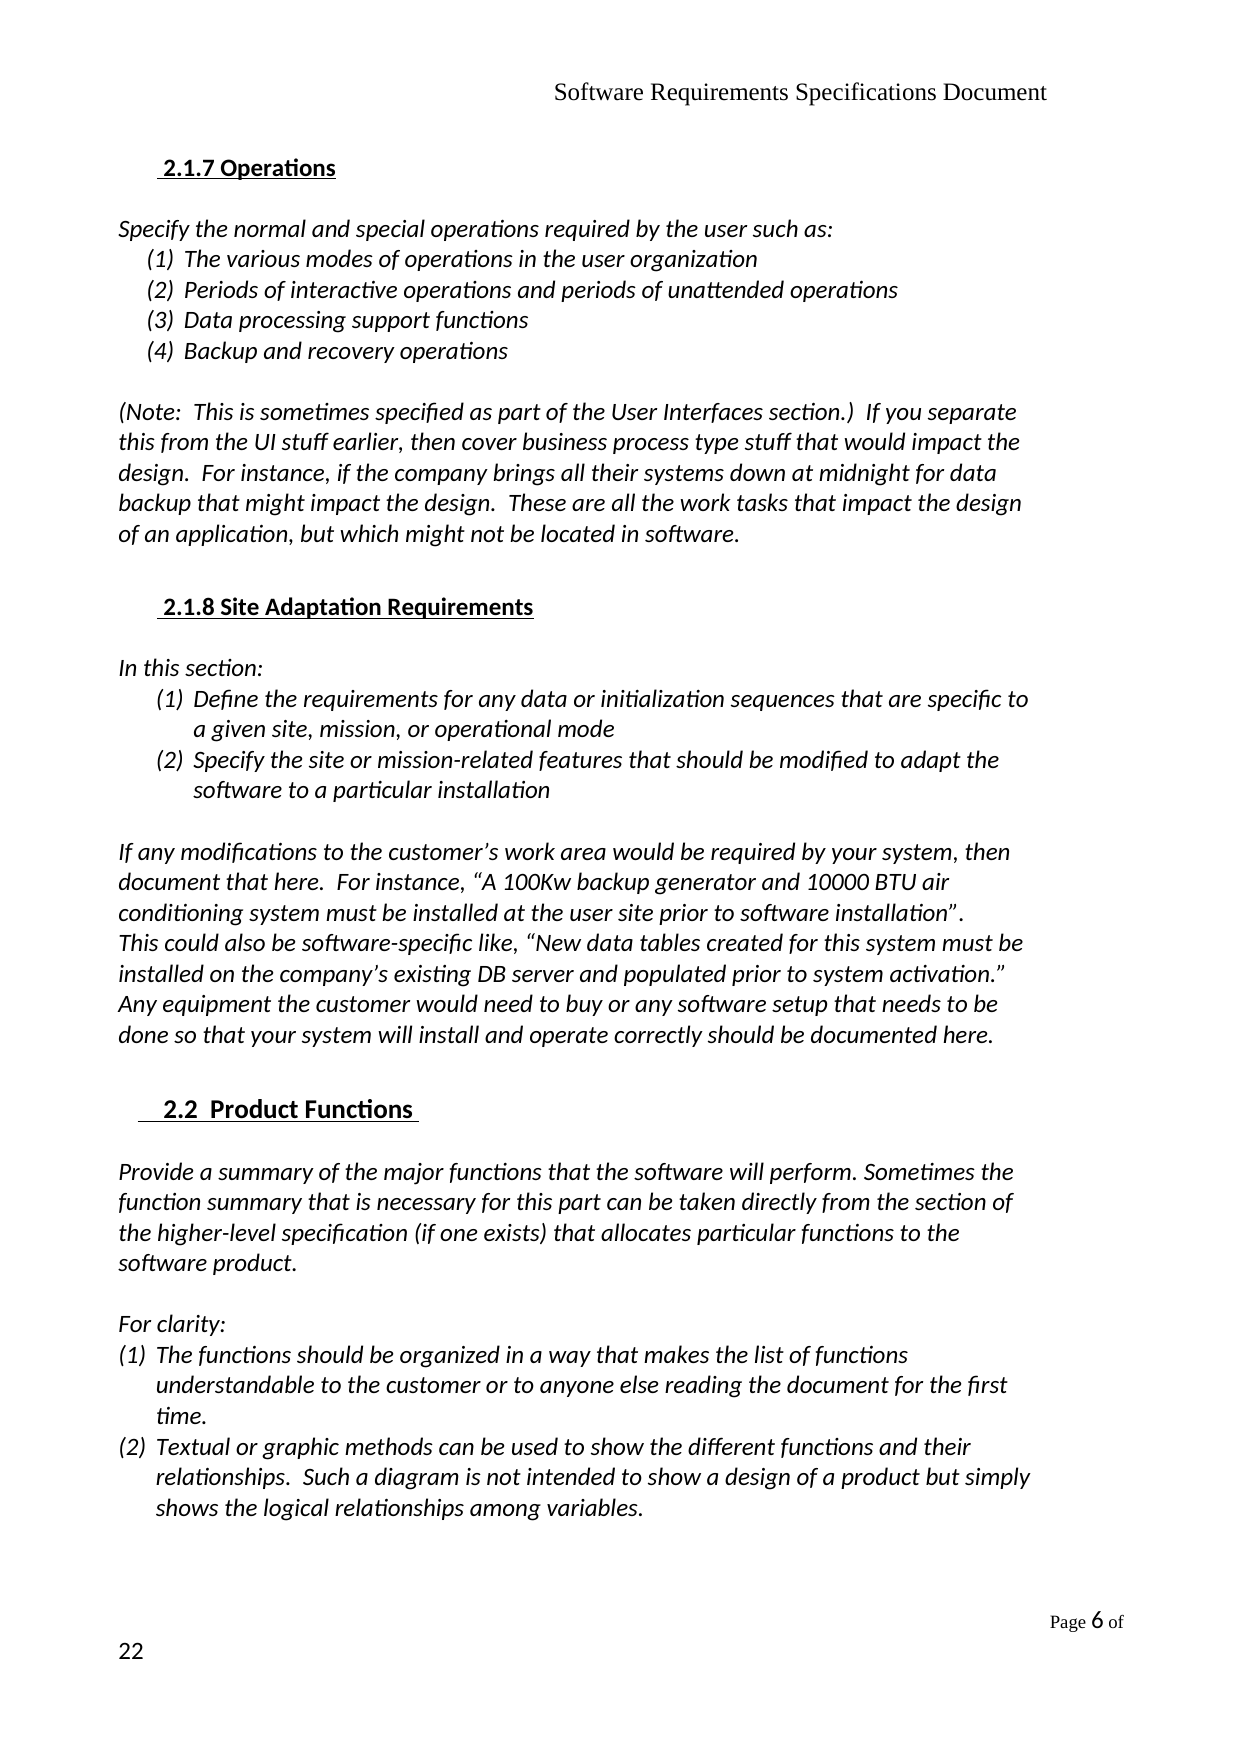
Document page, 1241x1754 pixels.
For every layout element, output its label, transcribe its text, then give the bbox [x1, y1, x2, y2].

text This could also be software-specific like, “New data tables created for this system must be installed on the company’s existing DB server and populated prior to system activation.” Any equipment the customer would need to buy or any software setup that needs to be done so that your system will install and operate correctly should be documented here. [118, 927, 1047, 1049]
text For clarity: [118, 1308, 1047, 1339]
list Periods of interactive operations and periods of unattended operations [146, 274, 1047, 304]
list Specify the site or mission-related features that should be modified to adapt the software to a particular installation [156, 744, 1047, 805]
subtitle 2.1.7 Operations [157, 152, 1047, 182]
list The various modes of operations in the user organization [146, 243, 1047, 274]
subtitle 2.1.8 Site Adaptation Requirements [157, 592, 1047, 622]
list Data processing support functions [146, 304, 1047, 335]
text If any modifications to the customer’s work area would be required by your system, then document that here. For instance, “A 100Kw backup generator and 10000 BTU air conditioning system must be installed at the user site prior to software installation”. [118, 836, 1047, 927]
list The functions should be organized in a way that makes the list of functions understandable to the customer or to anyone else reading the document for the first time. [118, 1339, 1047, 1431]
list Define the requirements for any data or initialization sequences that are specific to a given site, mission, or operational mode [156, 683, 1047, 744]
list Textual or graphic methods can be used to show the different functions and their relationships. Such a diagram is not intended to show a design of a product but simply shows the logical relationships among variables. [118, 1431, 1047, 1522]
list Backup and recovery operations [146, 335, 1047, 365]
text Specify the normal and special operations required by the user such as: [118, 213, 1047, 243]
text In this section: [118, 653, 1047, 683]
subtitle 2.2 Product Functions [138, 1092, 1047, 1125]
text Provide a summary of the major functions that the software will perform. Sometimes the function summary that is necessary for this part can be taken directly from the section of the higher-level specification (if one exists) that allocates particular functions to the software product. [118, 1156, 1047, 1278]
text (Note: This is sometimes specified as part of the User Interfaces section.) If you separate this from the UI stuff earlier, then cover business process type stuff that would impact the design. For instance, if the company brings all their systems down at midnight for data backup that might impact the design. These are all the work tasks that impact the design of an application, but which might not be located in software. [118, 396, 1047, 548]
